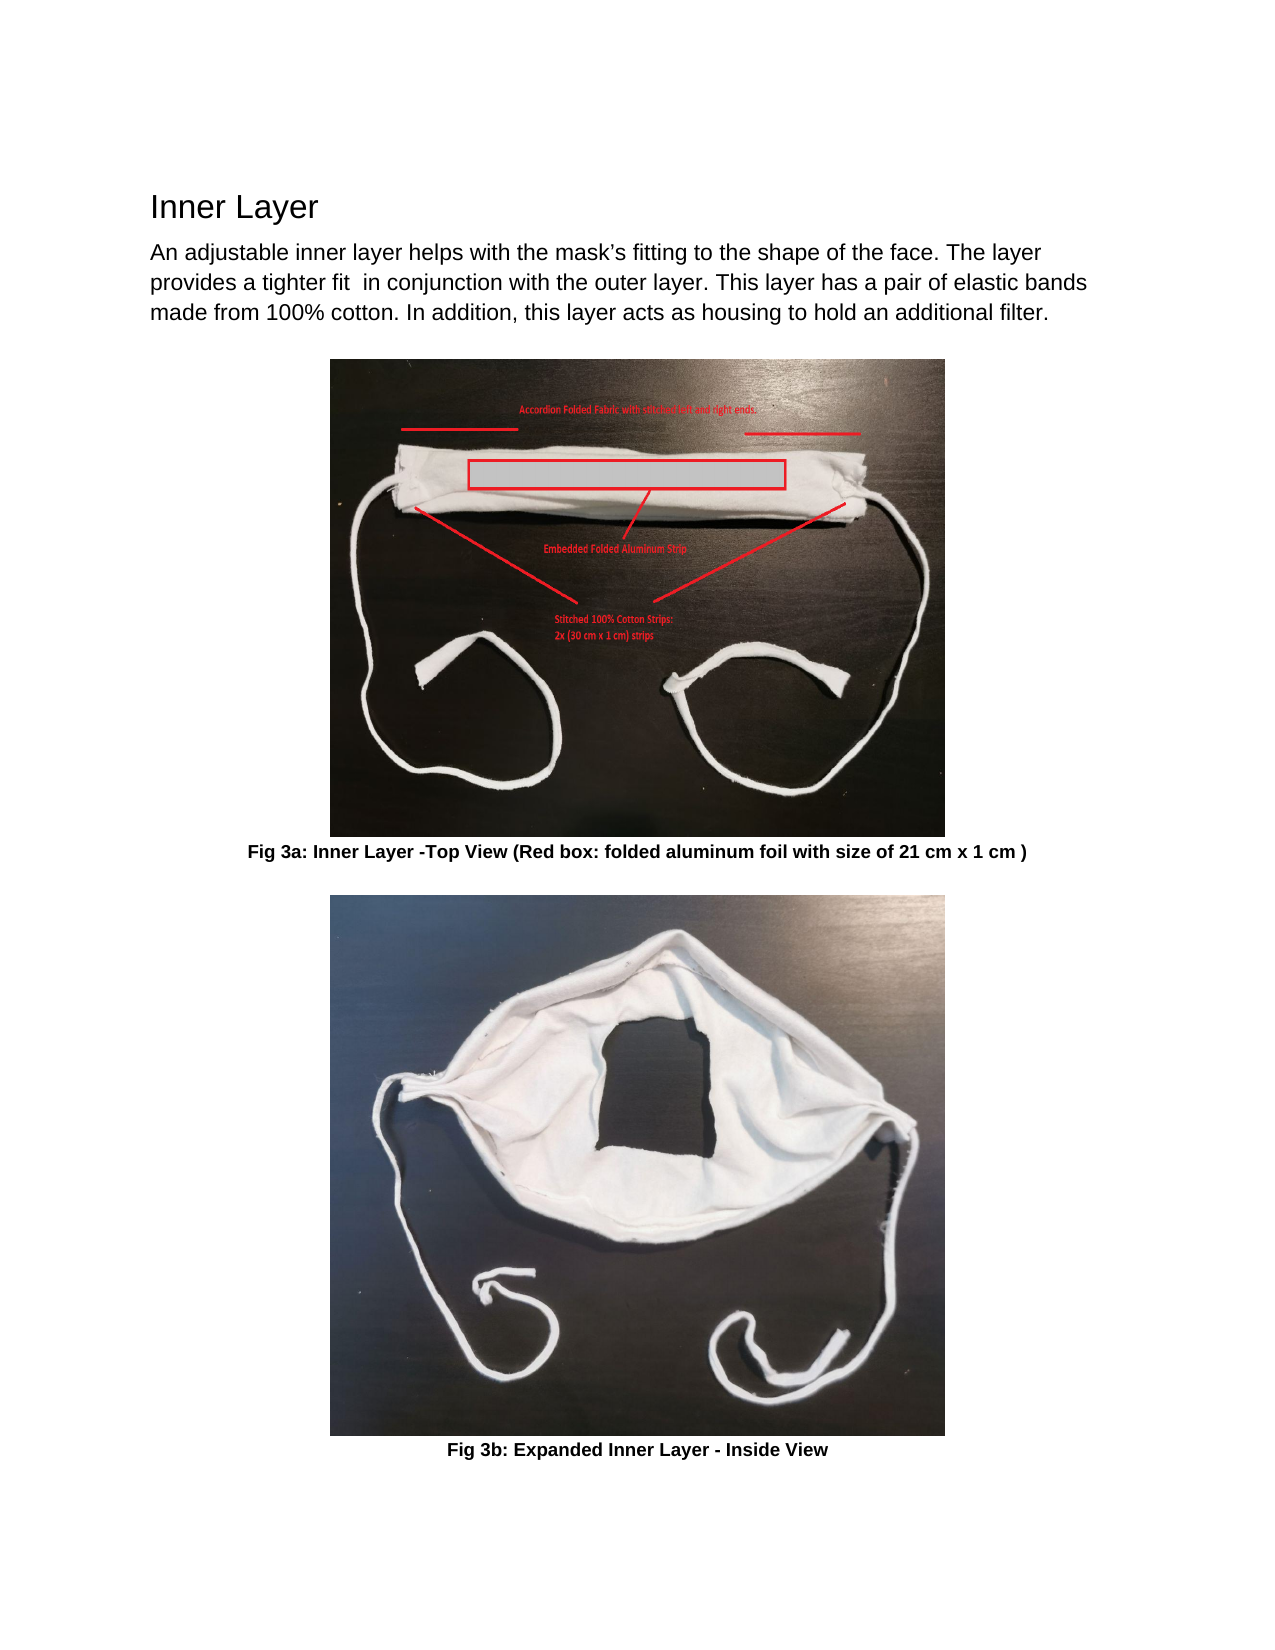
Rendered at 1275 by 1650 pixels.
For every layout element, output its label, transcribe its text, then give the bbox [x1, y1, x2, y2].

subtitle Inner Layer [150, 187, 1125, 226]
text An adjustable inner layer helps with the mask’s fitting to the shape of the face. The layer provides a tighter fit in conjunction with the outer layer. This layer has a pair of elastic bands made from 100% cotton. In addition, this layer acts as housing to hold an additional filter. [150, 238, 1125, 325]
text Fig 3b: Expanded Inner Layer - Inside View [150, 1439, 1125, 1461]
text Fig 3a: Inner Layer -Top View (Red box: folded aluminum foil with size of 21 cm x 1 cm ) [150, 840, 1125, 862]
